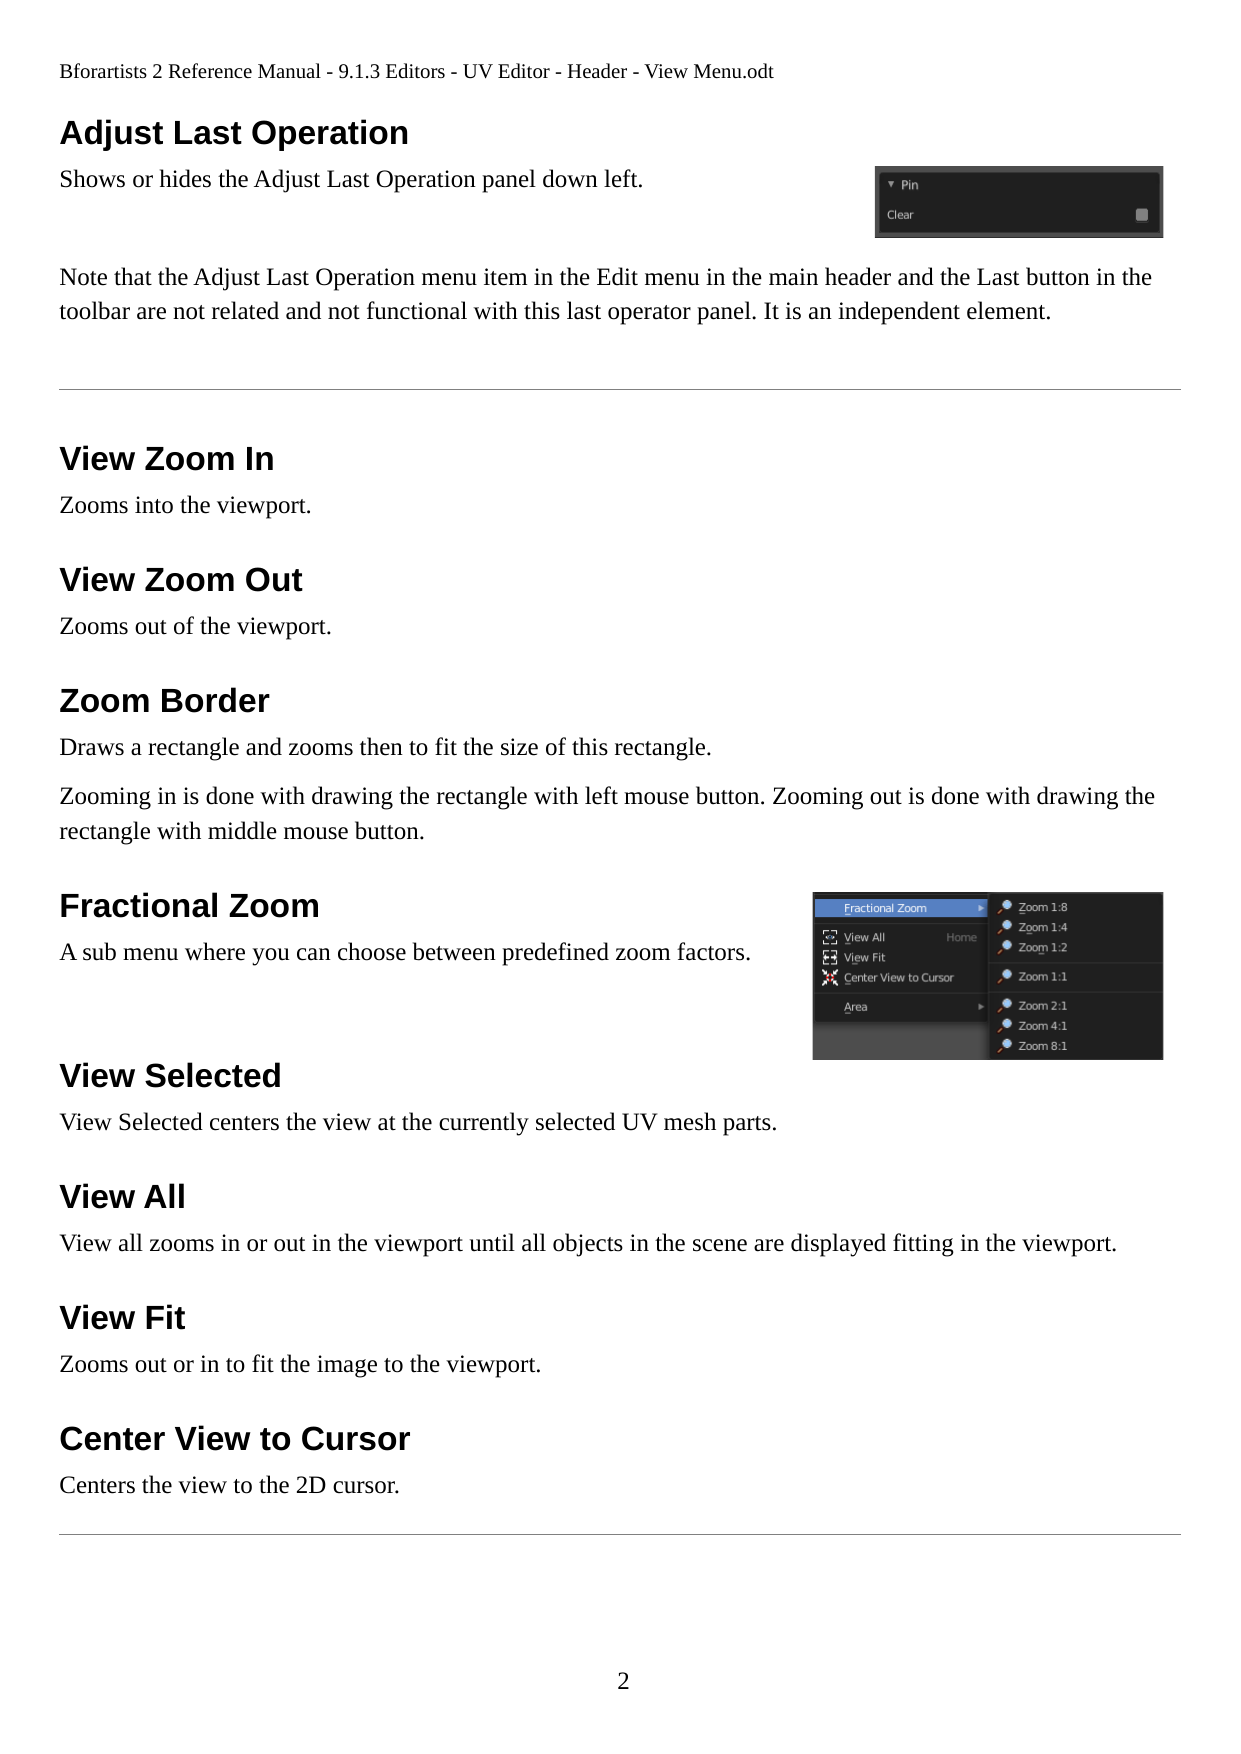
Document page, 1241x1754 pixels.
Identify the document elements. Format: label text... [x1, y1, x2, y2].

subtitle View All [59, 1177, 1181, 1216]
picture [874, 166, 1164, 238]
subtitle Adjust Last Operation [59, 113, 1181, 151]
picture [812, 892, 1164, 1060]
text Draws a rectangle and zooms then to fit the size of this rectangle. [59, 732, 1181, 761]
text A sub menu where you can choose between predefined zoom factors. [59, 937, 812, 966]
subtitle Fractional Zoom [59, 886, 1181, 924]
text Zooms out of the viewport. [59, 611, 1181, 640]
text Zooms out or in to fit the image to the viewport. [59, 1349, 1181, 1378]
text View all zooms in or out in the viewport until all objects in the scene are displayed fitting in the viewport. [59, 1228, 1181, 1257]
subtitle View Fit [59, 1298, 1181, 1337]
text Zooms into the viewport. [59, 490, 1181, 519]
subtitle Center View to Cursor [59, 1419, 1181, 1458]
text View Selected centers the view at the currently selected UV mesh parts. [59, 1107, 1181, 1136]
text Note that the Adjust Last Operation menu item in the Edit menu in the main header and the Last button in the toolbar are not related and not functional with this last operator panel. It is an independent element. [59, 262, 1181, 325]
subtitle View Zoom In [59, 439, 1181, 478]
text Centers the view to the 2D cursor. [59, 1470, 1181, 1499]
subtitle View Zoom Out [59, 560, 1181, 599]
text Shows or hides the Adjust Last Operation panel down left. [59, 164, 1181, 192]
subtitle Zoom Border [59, 681, 1181, 720]
subtitle View Selected [59, 1056, 1181, 1094]
text Zooming in is done with drawing the rectangle with left mouse button. Zooming out is done with drawing the rectangle with middle mouse button. [59, 781, 1181, 845]
